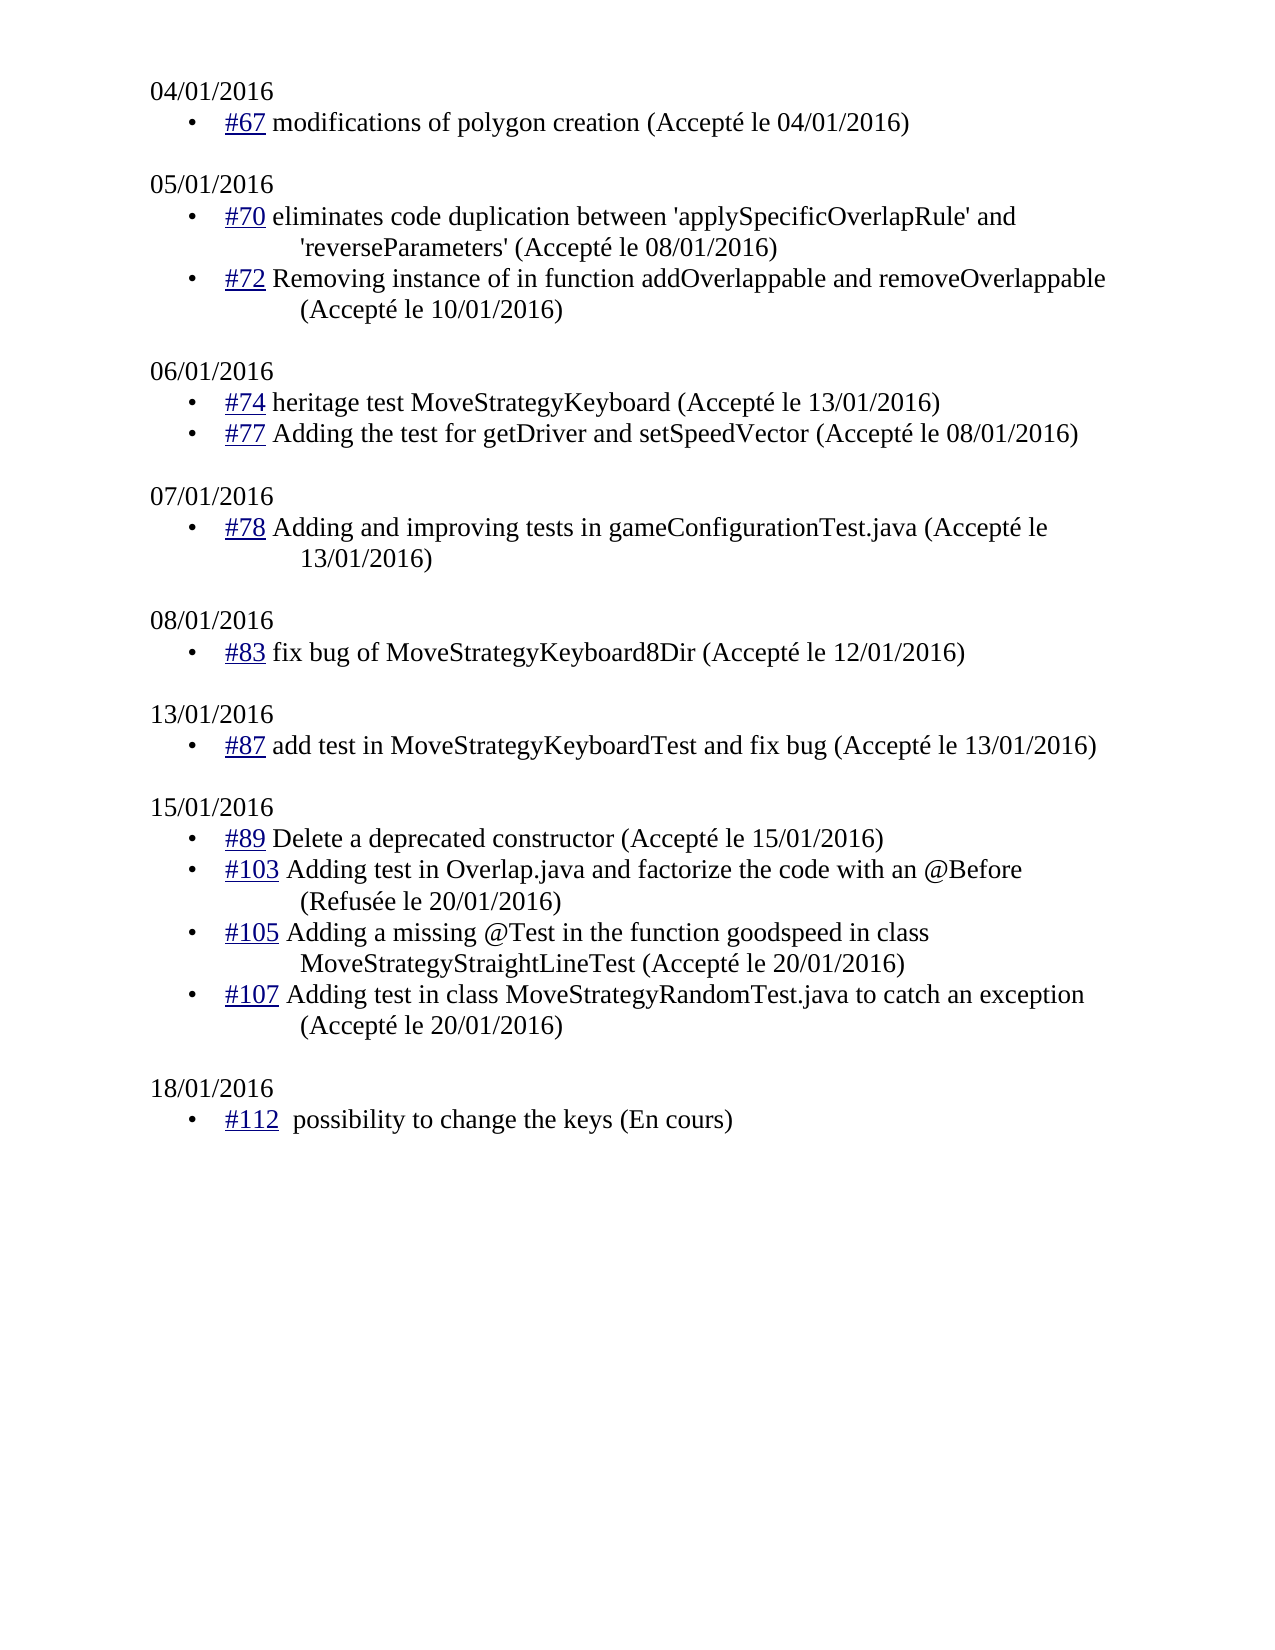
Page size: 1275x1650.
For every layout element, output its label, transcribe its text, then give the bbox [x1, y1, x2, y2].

text 07/01/2016 [150, 480, 1125, 511]
text 15/01/2016 [150, 791, 1125, 822]
text 05/01/2016 [150, 168, 1125, 199]
list #87 add test in MoveStrategyKeyboardTest and fix bug (Accepté le 13/01/2016) [187, 729, 1125, 760]
list #78 Adding and improving tests in gameConfigurationTest.java (Accepté le 13/01/2016) [187, 511, 1125, 573]
list #103 Adding test in Overlap.java and factorize the code with an @Before (Refusée le 20/01/2016) [187, 854, 1125, 916]
list #112 possibility to change the keys (En cours) [187, 1103, 1125, 1134]
text 08/01/2016 [150, 604, 1125, 636]
list #89 Delete a deprecated constructor (Accepté le 15/01/2016) [187, 822, 1125, 854]
text 13/01/2016 [150, 698, 1125, 729]
text 04/01/2016 [150, 75, 1125, 106]
list #77 Adding the test for getDriver and setSpeedVector (Accepté le 08/01/2016) [187, 418, 1125, 449]
text 18/01/2016 [150, 1072, 1125, 1103]
text 06/01/2016 [150, 355, 1125, 386]
list #67 modifications of polygon creation (Accepté le 04/01/2016) [187, 106, 1125, 137]
list #72 Removing instance of in function addOverlappable and removeOverlappable (Accepté le 10/01/2016) [187, 262, 1125, 324]
list #83 fix bug of MoveStrategyKeyboard8Dir (Accepté le 12/01/2016) [187, 636, 1125, 667]
list #70 eliminates code duplication between 'applySpecificOverlapRule' and 'reverseParameters' (Accepté le 08/01/2016) [187, 199, 1125, 262]
list #74 heritage test MoveStrategyKeyboard (Accepté le 13/01/2016) [187, 386, 1125, 418]
list #107 Adding test in class MoveStrategyRandomTest.java to catch an exception (Accepté le 20/01/2016) [187, 978, 1125, 1041]
list #105 Adding a missing @Test in the function goodspeed in class MoveStrategyStraightLineTest (Accepté le 20/01/2016) [187, 916, 1125, 978]
